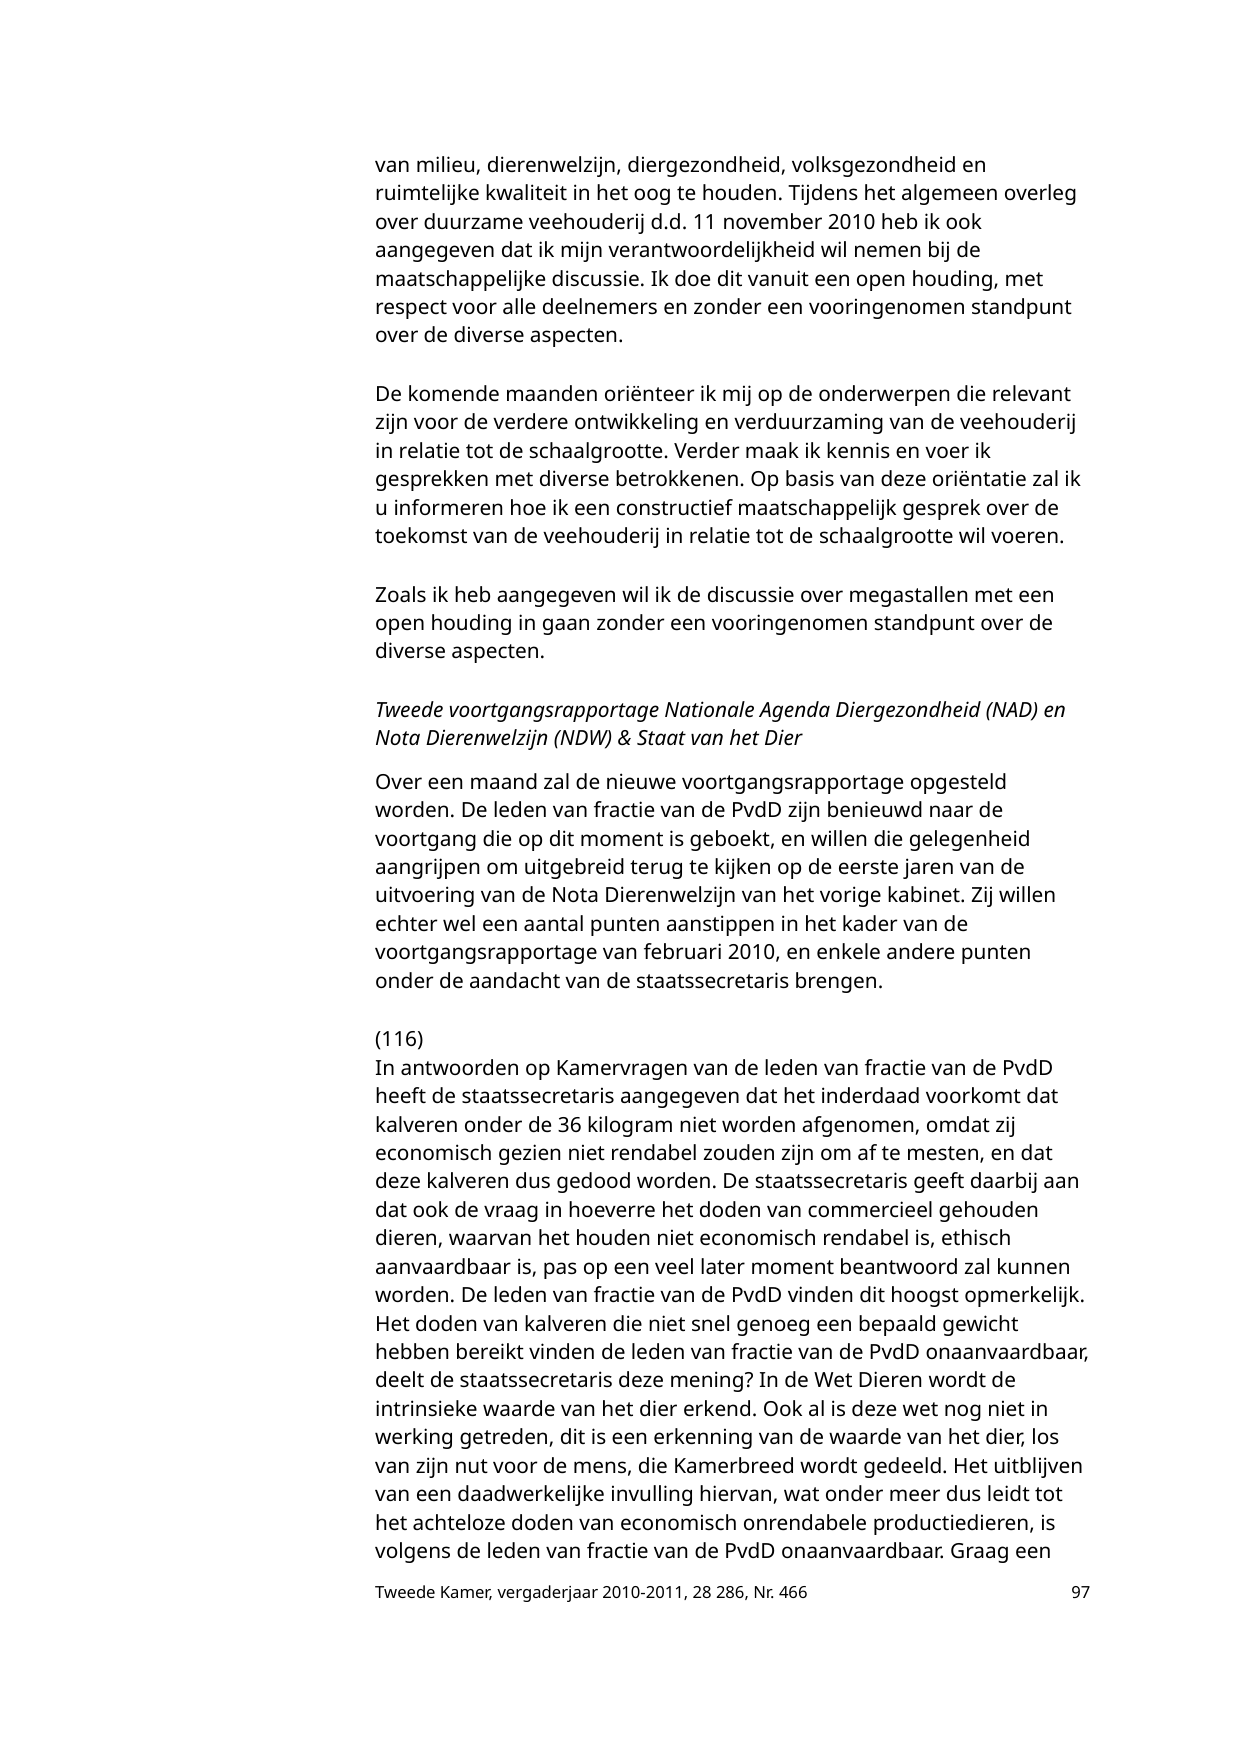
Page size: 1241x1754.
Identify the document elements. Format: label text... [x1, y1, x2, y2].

text Over een maand zal de nieuwe voortgangsrapportage opgesteld worden. De leden van fractie van de PvdD zijn benieuwd naar de voortgang die op dit moment is geboekt, en willen die gelegenheid aangrijpen om uitgebreid terug te kijken op de eerste jaren van de uitvoering van de Nota Dierenwelzijn van het vorige kabinet. Zij willen echter wel een aantal punten aanstippen in het kader van de voortgangsrapportage van februari 2010, en enkele andere punten onder de aandacht van de staatssecretaris brengen. [375, 767, 1090, 994]
text van milieu, dierenwelzijn, diergezondheid, volksgezondheid en ruimtelijke kwaliteit in het oog te houden. Tijdens het algemeen overleg over duurzame veehouderij d.d. 11 november 2010 heb ik ook aangegeven dat ik mijn verantwoordelijkheid wil nemen bij de maatschappelijke discussie. Ik doe dit vanuit een open houding, met respect voor alle deelnemers en zonder een vooringenomen standpunt over de diverse aspecten. [375, 150, 1090, 349]
text (116) [375, 1024, 1090, 1053]
text In antwoorden op Kamervragen van de leden van fractie van de PvdD heeft de staatssecretaris aangegeven dat het inderdaad voorkomt dat kalveren onder de 36 kilogram niet worden afgenomen, omdat zij economisch gezien niet rendabel zouden zijn om af te mesten, en dat deze kalveren dus gedood worden. De staatssecretaris geeft daarbij aan dat ook de vraag in hoeverre het doden van commercieel gehouden dieren, waarvan het houden niet economisch rendabel is, ethisch aanvaardbaar is, pas op een veel later moment beantwoord zal kunnen worden. De leden van fractie van de PvdD vinden dit hoogst opmerkelijk. Het doden van kalveren die niet snel genoeg een bepaald gewicht hebben bereikt vinden de leden van fractie van de PvdD onaanvaardbaar, deelt de staatssecretaris deze mening? In de Wet Dieren wordt de intrinsieke waarde van het dier erkend. Ook al is deze wet nog niet in werking getreden, dit is een erkenning van de waarde van het dier, los van zijn nut voor de mens, die Kamerbreed wordt gedeeld. Het uitblijven van een daadwerkelijke invulling hiervan, wat onder meer dus leidt tot het achteloze doden van economisch onrendabele productiedieren, is volgens de leden van fractie van de PvdD onaanvaardbaar. Graag een [375, 1053, 1090, 1565]
text Zoals ik heb aangegeven wil ik de discussie over megastallen met een open houding in gaan zonder een vooringenomen standpunt over de diverse aspecten. [375, 580, 1090, 665]
text De komende maanden oriënteer ik mij op de onderwerpen die relevant zijn voor de verdere ontwikkeling en verduurzaming van de veehouderij in relatie tot de schaalgrootte. Verder maak ik kennis en voer ik gesprekken met diverse betrokkenen. Op basis van deze oriëntatie zal ik u informeren hoe ik een constructief maatschappelijk gesprek over de toekomst van de veehouderij in relatie tot de schaalgrootte wil voeren. [375, 379, 1090, 550]
text Tweede voortgangsrapportage Nationale Agenda Diergezondheid (NAD) en Nota Dierenwelzijn (NDW) & Staat van het Dier [375, 695, 1090, 752]
